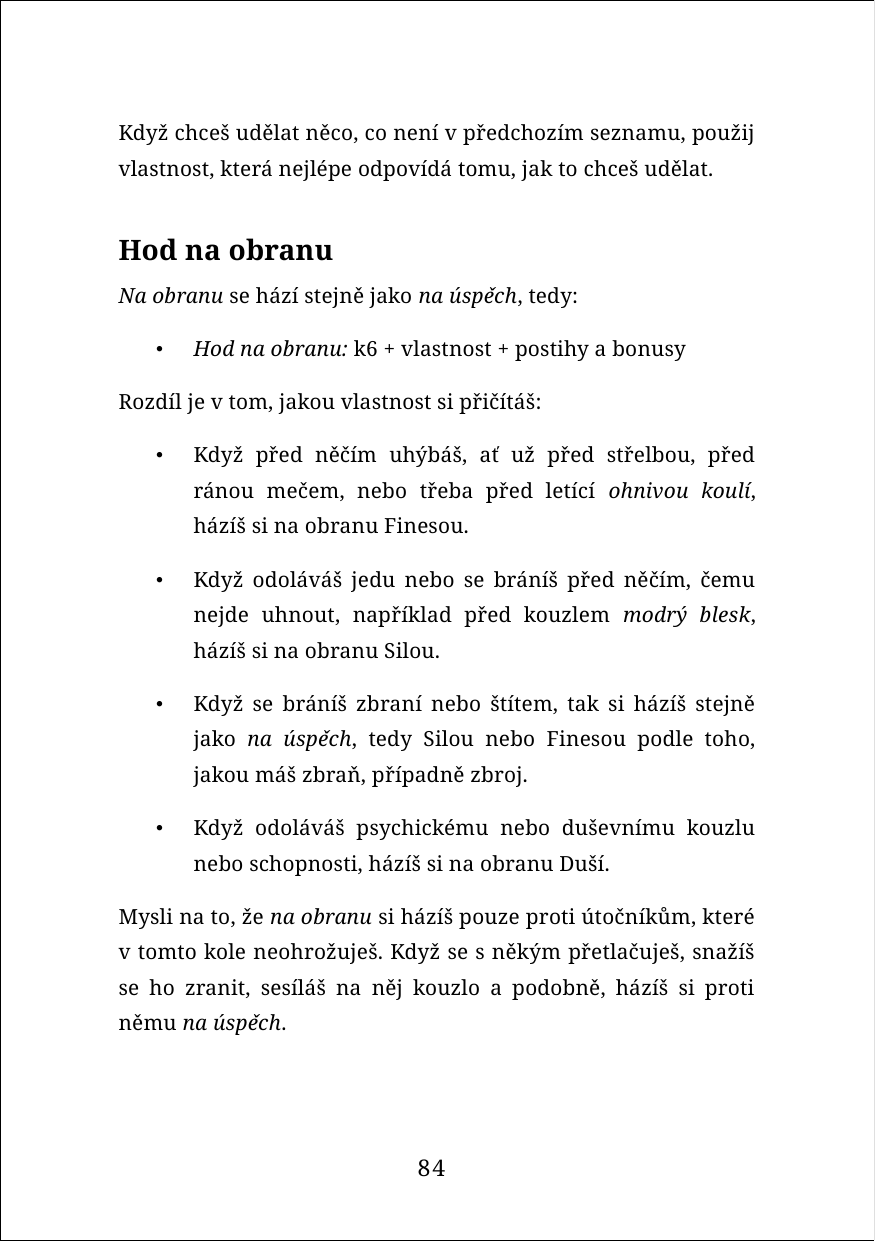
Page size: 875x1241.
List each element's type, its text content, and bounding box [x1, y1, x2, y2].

list Když odoláváš psychickému nebo duševnímu kouzlu nebo schopnosti, házíš si na obranu Duší. [156, 813, 756, 877]
text Na obranu se hází stejně jako na úspěch, tedy: [118, 281, 756, 309]
text Když chceš udělat něco, co není v předchozím seznamu, použij vlastnost, která nejlépe odpovídá tomu, jak to chceš udělat. [118, 118, 756, 182]
list Když se bráníš zbraní nebo štítem, tak si házíš stejně jako na úspěch, tedy Silou nebo Finesou podle toho, jakou máš zbraň, případně zbroj. [156, 689, 756, 788]
text Mysli na to, že na obranu si házíš pouze proti útočníkům, které v tomto kole neohrožuješ. Když se s někým přetlačuješ, snažíš se ho zranit, sesíláš na něj kouzlo a podobně, házíš si proti němu na úspěch. [118, 902, 756, 1037]
list Když odoláváš jedu nebo se bráníš před něčím, čemu nejde uhnout, například před kouzlem modrý blesk, házíš si na obranu Silou. [156, 565, 756, 664]
list Když před něčím uhýbáš, ať už před střelbou, před ránou mečem, nebo třeba před letící ohnivou koulí, házíš si na obranu Finesou. [156, 440, 756, 540]
text Rozdíl je v tom, jakou vlastnost si přičítáš: [118, 387, 756, 416]
list Hod na obranu: k6 + vlastnost + postihy a bonusy [156, 334, 756, 362]
subtitle Hod na obranu [118, 231, 756, 269]
